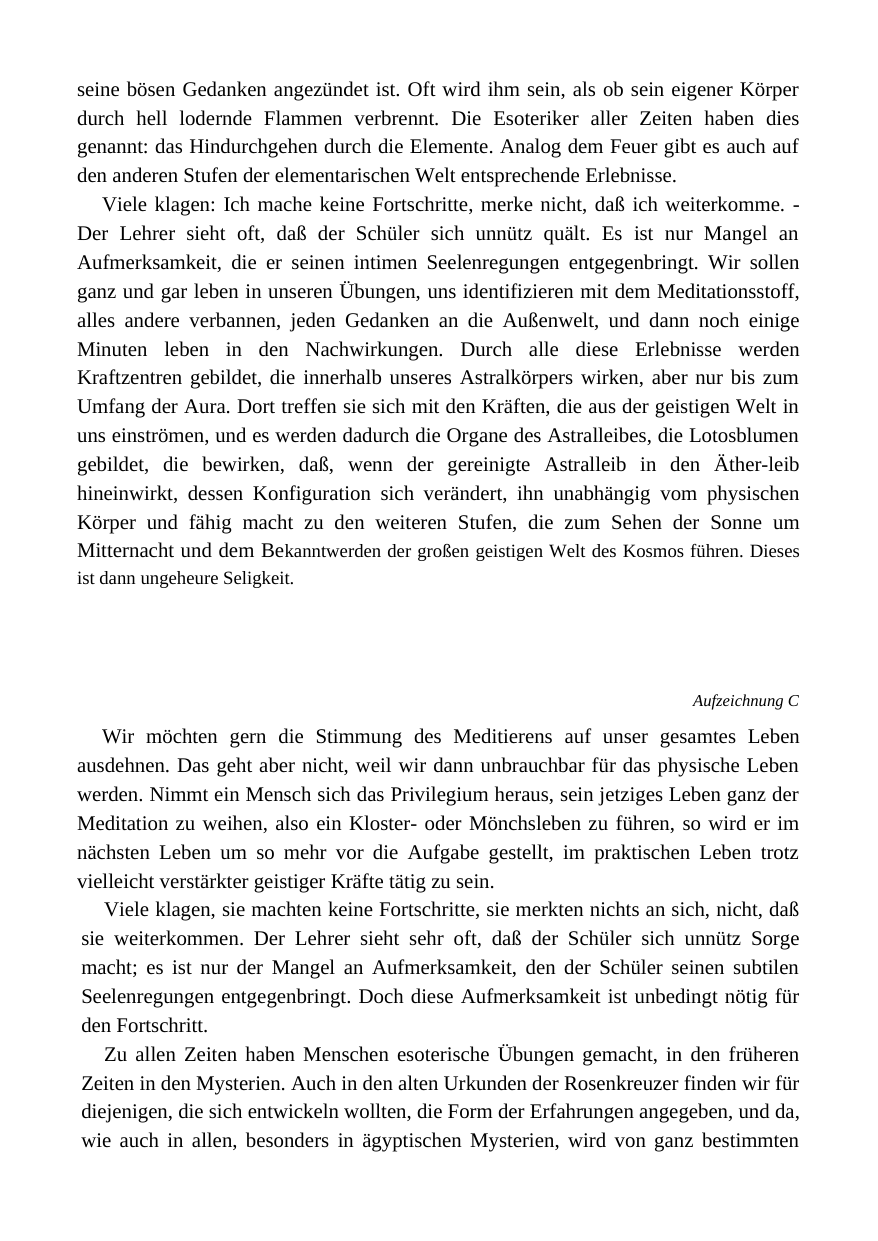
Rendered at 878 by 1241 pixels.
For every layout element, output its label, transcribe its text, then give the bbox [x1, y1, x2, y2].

text seine bösen Gedanken angezündet ist. Oft wird ihm sein, als ob sein eigener Körper durch hell lodernde Flammen verbrennt. Die Esoteriker aller Zeiten haben dies genannt: das Hindurchgehen durch die Elemente. Analog dem Feuer gibt es auch auf den anderen Stufen der elementarischen Welt entsprechende Erlebnisse. [77, 77, 800, 187]
text Viele klagen: Ich mache keine Fortschritte, merke nicht, daß ich weiterkomme. - Der Lehrer sieht oft, daß der Schüler sich unnütz quält. Es ist nur Mangel an Aufmerksamkeit, die er seinen intimen Seelenregungen entgegenbringt. Wir sollen ganz und gar leben in unseren Übungen, uns identifizieren mit dem Meditationsstoff, alles andere verbannen, jeden Gedanken an die Außenwelt, und dann noch einige Minuten leben in den Nachwirkungen. Durch alle diese Erlebnisse werden Kraftzentren gebildet, die innerhalb unseres Astralkörpers wirken, aber nur bis zum Umfang der Aura. Dort treffen sie sich mit den Kräften, die aus der geistigen Welt in uns einströmen, und es werden dadurch die Organe des Astralleibes, die Lotosblumen gebildet, die bewirken, daß, wenn der gereinigte Astralleib in den Äther-leib hineinwirkt, dessen Konfiguration sich verändert, ihn unabhängig vom physischen Körper und fähig macht zu den weiteren Stufen, die zum Sehen der Sonne um Mitternacht und dem Bekanntwerden der großen geistigen Welt des Kosmos führen. Dieses ist dann ungeheure Seligkeit. [77, 192, 800, 588]
text Viele klagen, sie machten keine Fortschritte, sie merkten nichts an sich, nicht, daß sie weiterkommen. Der Lehrer sieht sehr oft, daß der Schüler sich unnütz Sorge macht; es ist nur der Mangel an Aufmerksamkeit, den der Schüler seinen subtilen Seelenregungen entgegenbringt. Doch diese Aufmerksamkeit ist unbedingt nötig für den Fortschritt. [81, 897, 800, 1037]
text Zu allen Zeiten haben Menschen esoterische Übungen gemacht, in den früheren Zeiten in den Mysterien. Auch in den alten Urkunden der Rosenkreuzer finden wir für diejenigen, die sich entwickeln wollten, die Form der Erfahrungen angegeben, und da, wie auch in allen, besonders in ägyptischen Mysterien, wird von ganz bestimmten [81, 1042, 800, 1152]
text Wir möchten gern die Stimmung des Meditierens auf unser gesamtes Leben ausdehnen. Das geht aber nicht, weil wir dann unbrauchbar für das physische Leben werden. Nimmt ein Mensch sich das Privilegium heraus, sein jetziges Leben ganz der Meditation zu weihen, also ein Kloster- oder Mönchsleben zu führen, so wird er im nächsten Leben um so mehr vor die Aufgabe gestellt, im praktischen Leben trotz vielleicht verstärkter geistiger Kräfte tätig zu sein. [77, 724, 800, 893]
text Aufzeichnung C [77, 691, 800, 710]
